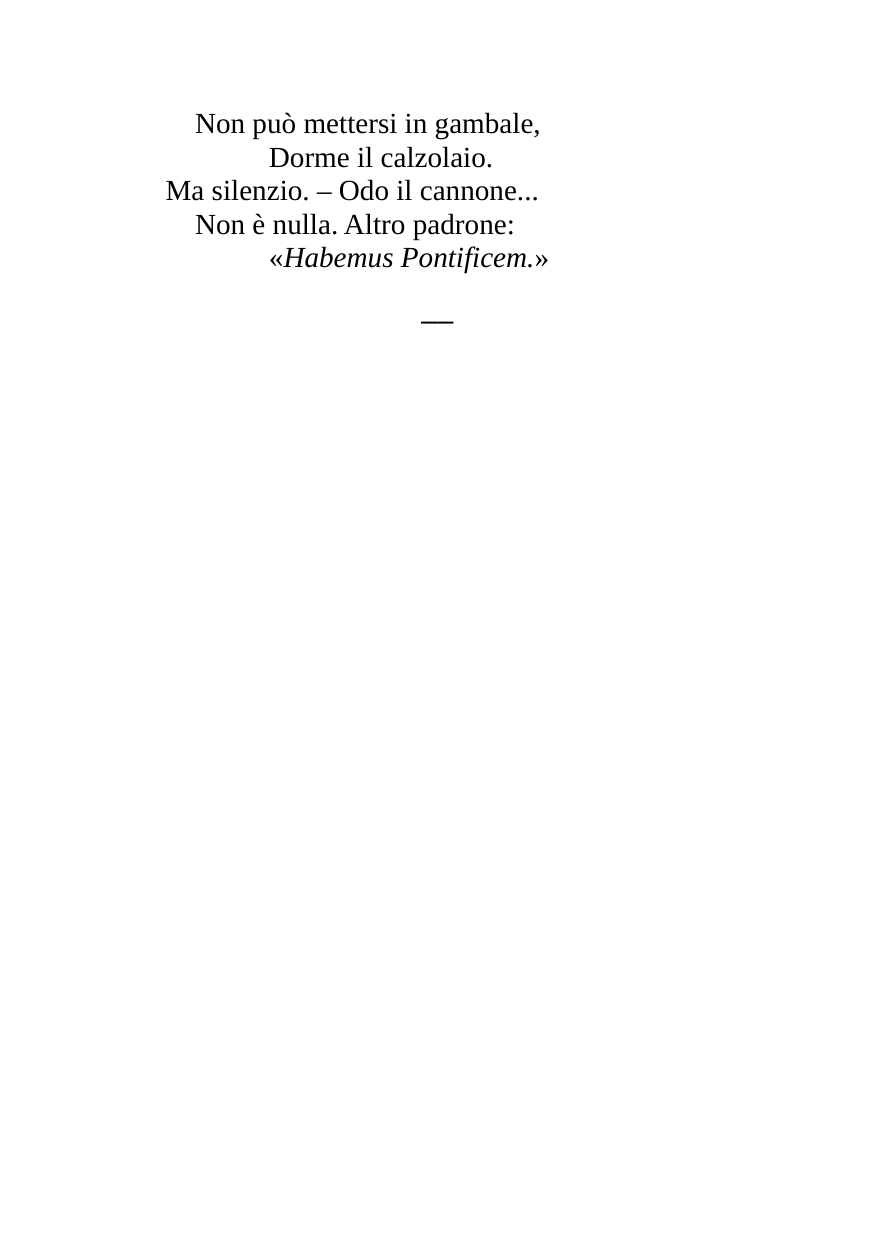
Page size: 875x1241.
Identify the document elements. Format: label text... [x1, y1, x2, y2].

subtitle –– [106, 303, 768, 337]
text Non può mettersi in gambale, Dorme il calzolaio. [165, 106, 768, 173]
text Ma silenzio. – Odo il cannone... Non è nulla. Altro padrone: «Habemus Pontificem.» [165, 173, 768, 274]
